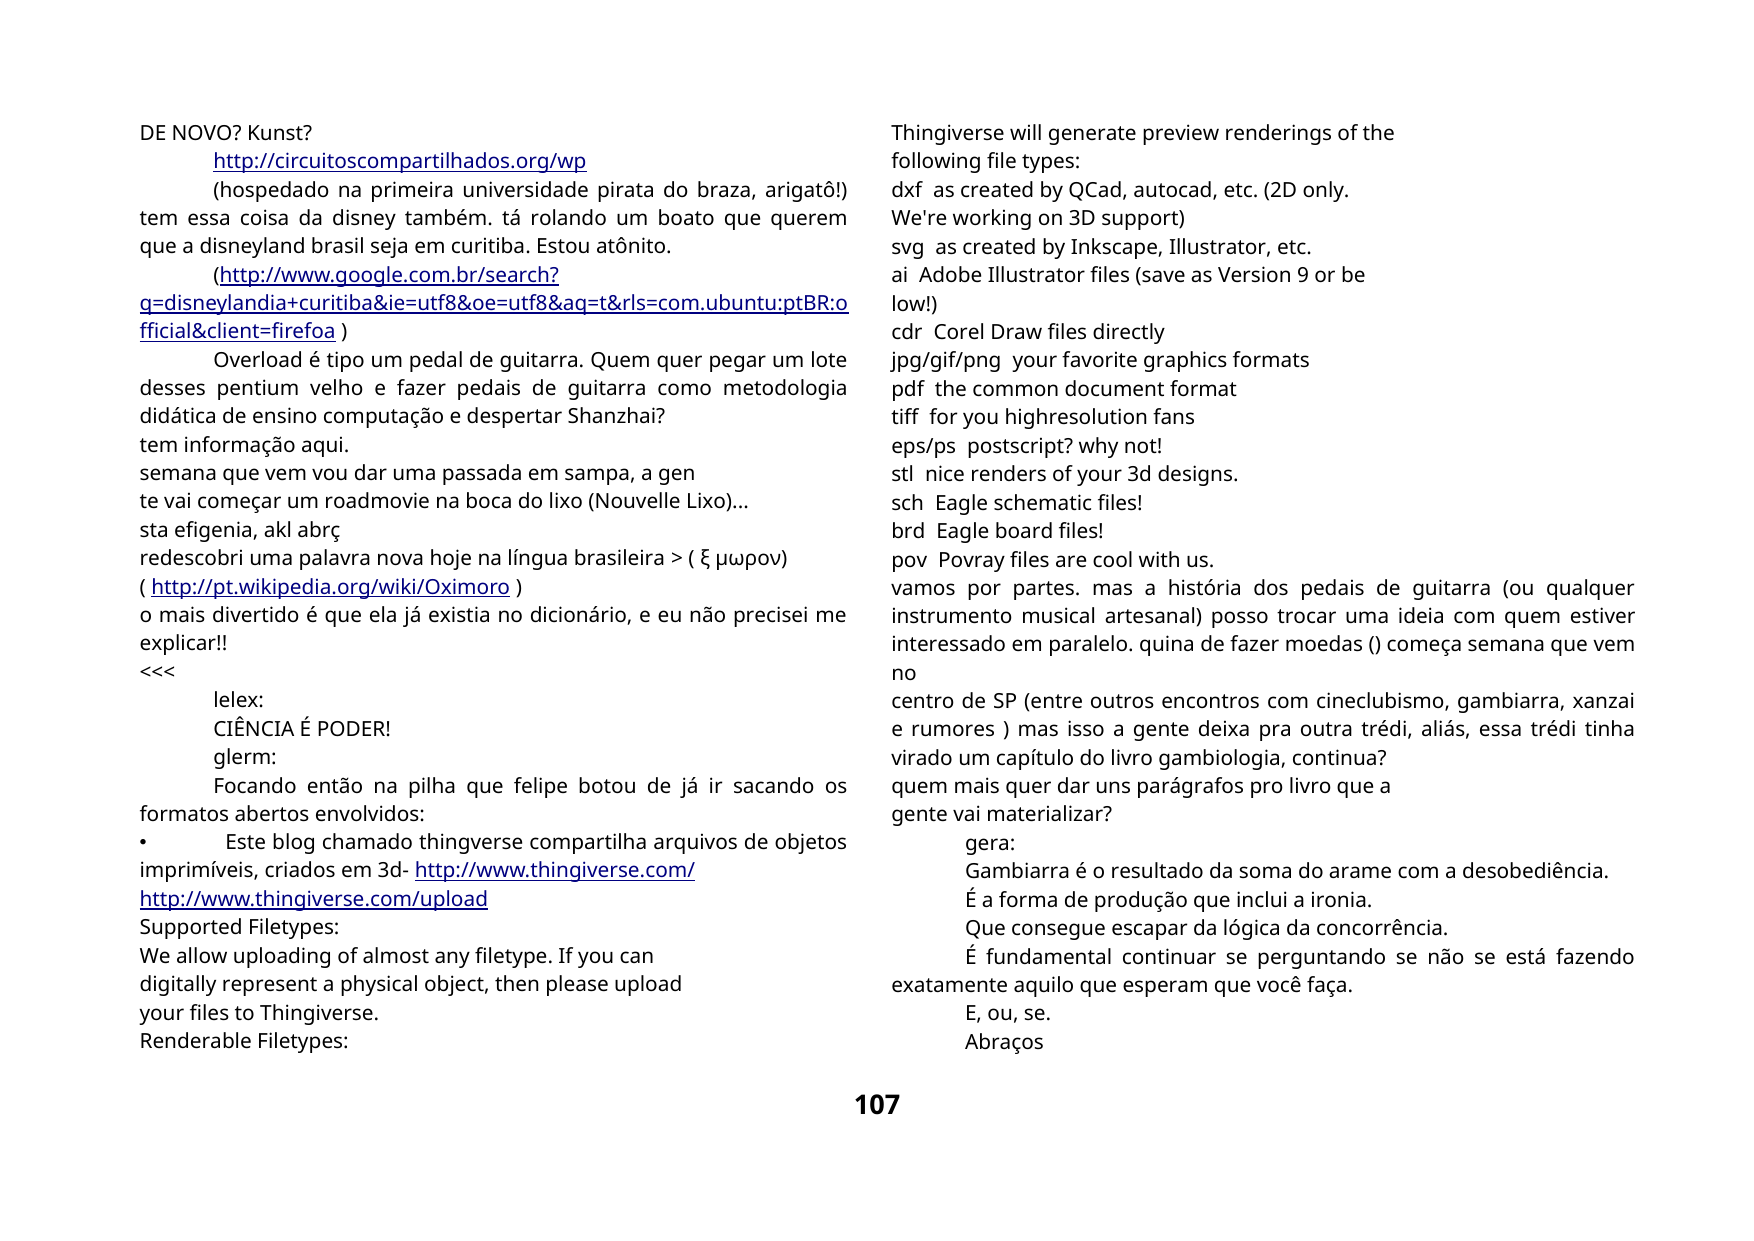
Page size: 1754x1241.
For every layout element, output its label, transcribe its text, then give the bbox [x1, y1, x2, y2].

text cdr ­ Corel Draw files directly [891, 317, 1636, 346]
text Supported Filetypes: [139, 912, 848, 941]
text fficial&client=firefoa ) [139, 313, 848, 345]
text ai ­ Adobe Illustrator files (save as Version 9 or be­ [891, 260, 1636, 289]
text Thingiverse will generate preview renderings of the [891, 118, 1636, 147]
text quem mais quer dar uns parágrafos pro livro que a [891, 771, 1636, 799]
text (hospedado na primeira universidade pirata do braza, arigatô!) tem essa coisa da disney também. tá rolando um boato que querem que a disneyland brasil seja em curitiba. Estou atônito. [139, 175, 848, 260]
text Overload é tipo um pedal de guitarra. Quem quer pegar um lote desses pentium velho e fazer pedais de guitarra como metodologia didática de ensino computação e despertar Shanzhai? [139, 345, 848, 430]
text Gambiarra é o resultado da soma do arame com a desobediência. [891, 856, 1636, 885]
text pov ­ Povray files are cool with us. [891, 545, 1636, 573]
text tem informação aqui. [139, 430, 848, 458]
text digitally represent a physical object, then please upload [139, 969, 848, 998]
text te vai começar um roadmovie na boca do lixo (Nouvelle Lixo)... [139, 487, 848, 515]
text pdf ­ the common document format [891, 374, 1636, 402]
text We allow uploading of almost any filetype. If you can [139, 941, 848, 969]
text o mais divertido é que ela já existia no dicionário, e eu não precisei me explicar!! [139, 600, 848, 657]
text sta efigenia, akl abrç [139, 515, 848, 543]
text redescobri uma palavra nova hoje na língua brasileira ­> ( ξ μωρον) [139, 543, 848, 572]
text http://circuitoscompartilhados.org/wp [139, 147, 848, 175]
text semana que vem vou dar uma passada em sampa, a gen­ [139, 458, 848, 487]
text glerm: [139, 742, 848, 771]
text low!) [891, 289, 1636, 317]
text http://www.thingiverse.com/upload [139, 884, 848, 912]
text vamos por partes. mas a história dos pedais de guitarra (ou qualquer instrumento musical artesanal) posso trocar uma ideia com quem estiver interessado em paralelo. quina de fazer moedas () começa semana que vem no [891, 573, 1636, 686]
text É fundamental continuar se perguntando se não se está fazendo exatamente aquilo que esperam que você faça. [891, 942, 1636, 998]
list Este blog chamado thingverse compartilha arquivos de objetos imprimíveis, criados em 3d- http://www.thingiverse.com/ [139, 827, 848, 884]
text sch ­ Eagle schematic files! [891, 488, 1636, 516]
text Que consegue escapar da lógica da concorrência. [891, 913, 1636, 942]
text jpg/gif/png ­ your favorite graphics formats [891, 346, 1636, 374]
text Renderable Filetypes: [139, 1026, 848, 1055]
text É a forma de produção que inclui a ironia. [891, 885, 1636, 913]
text We're working on 3D support) [891, 203, 1636, 232]
text ( http://pt.wikipedia.org/wiki/Oximoro ) [139, 572, 848, 600]
text brd ­ Eagle board files! [891, 516, 1636, 545]
text CIÊNCIA É PODER! [139, 714, 848, 742]
text gente vai materializar? [891, 799, 1636, 828]
text <<< [139, 657, 848, 685]
text (http://www.google.com.br/search?q=disneylandia+curitiba&ie=utf8&oe=utf8&aq=t&rls=com.ubuntu:ptBR:o [139, 260, 848, 312]
text following file types: [891, 147, 1636, 175]
text DE NOVO? Kunst? [139, 118, 848, 147]
text tiff ­ for you high­resolution fans [891, 402, 1636, 431]
text centro de SP (entre outros encontros com cineclubismo, gambiarra, xanzai e rumores ) mas isso a gente deixa pra outra trédi, aliás, essa trédi tinha virado um capítulo do livro gambiologia, continua? [891, 686, 1636, 771]
text Abraços [891, 1027, 1636, 1055]
text dxf ­ as created by QCad, autocad, etc. (2D only. [891, 175, 1636, 203]
text your files to Thingiverse. [139, 998, 848, 1026]
text eps/ps ­ postscript? why not! [891, 431, 1636, 459]
text lelex: [139, 685, 848, 714]
text gera: [891, 828, 1636, 856]
text E, ou, se. [891, 998, 1636, 1027]
text stl ­ nice renders of your 3d designs. [891, 459, 1636, 488]
text Focando então na pilha que felipe botou de já ir sacando os formatos abertos envolvidos: [139, 771, 848, 827]
text svg ­ as created by Inkscape, Illustrator, etc. [891, 232, 1636, 260]
